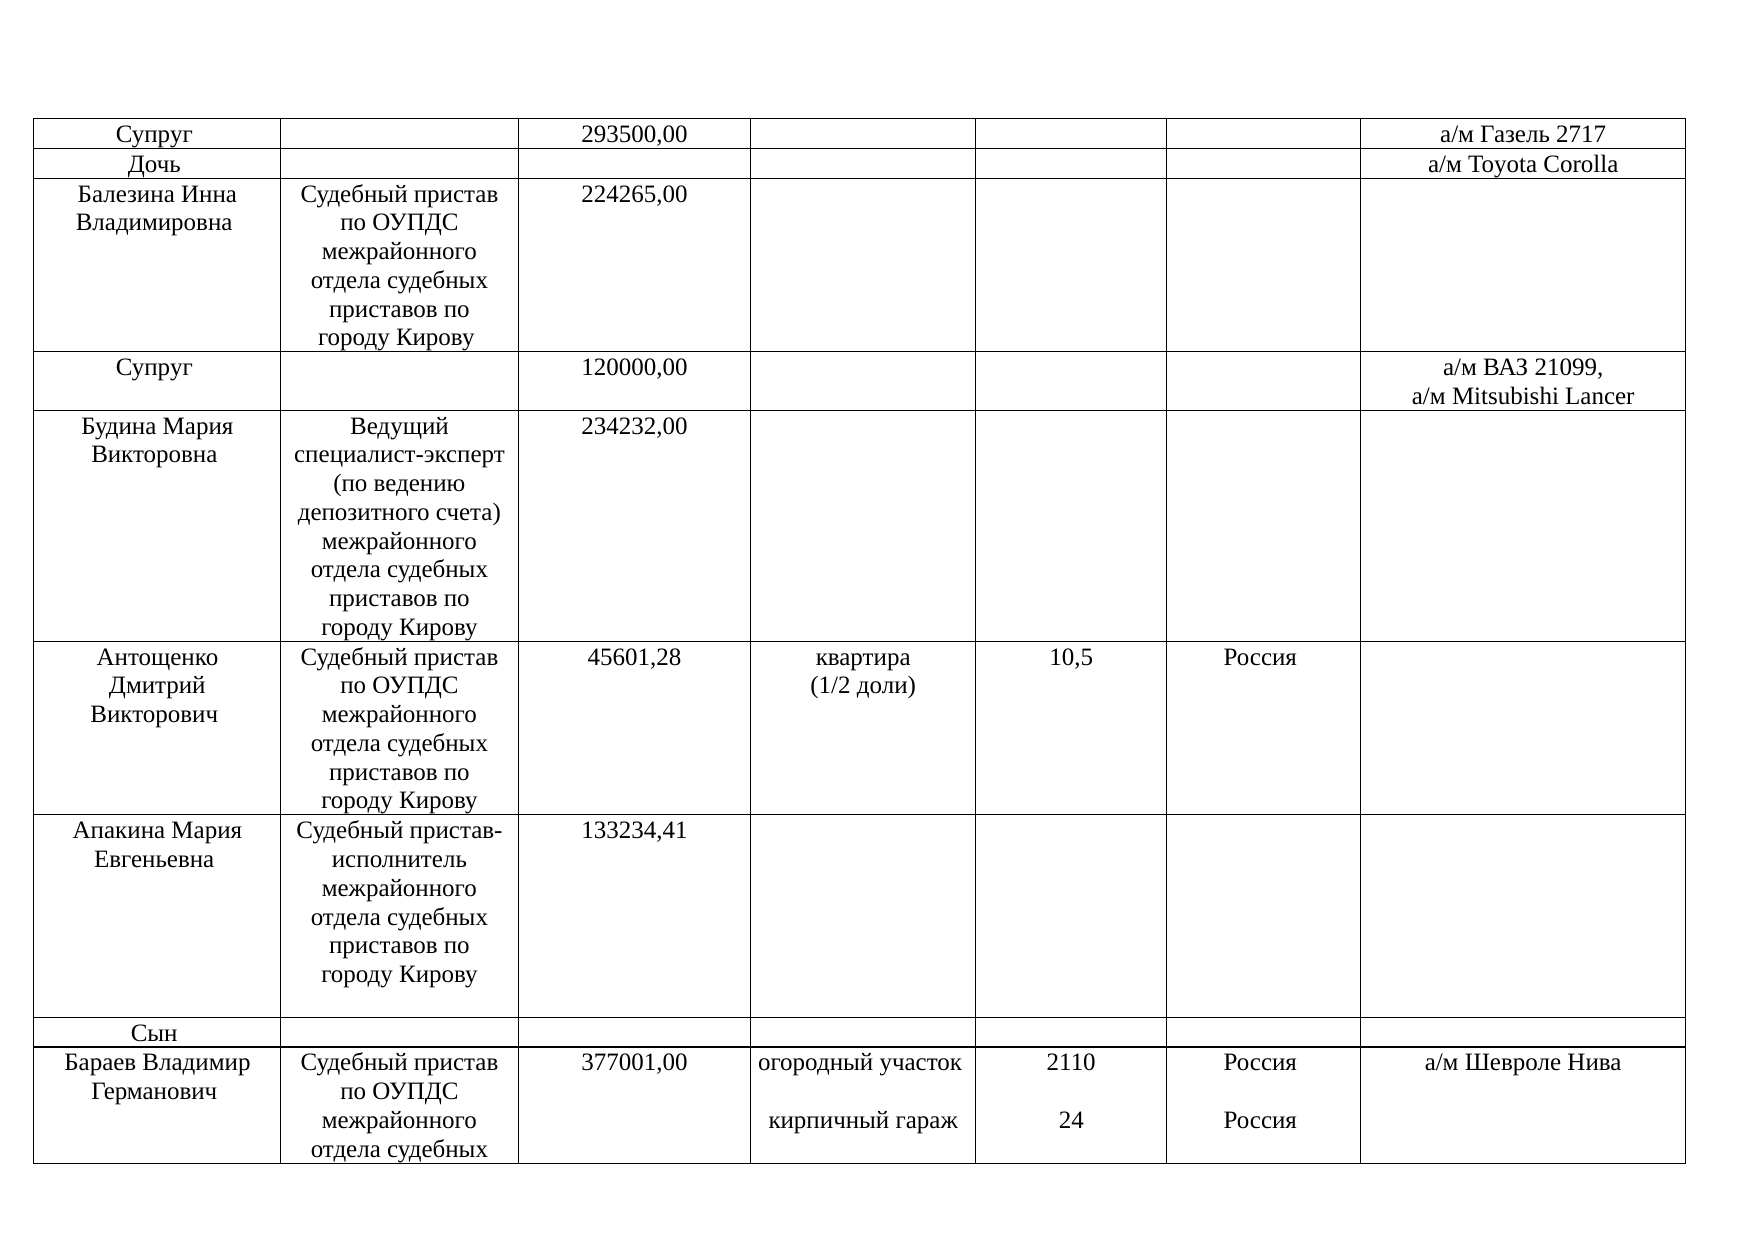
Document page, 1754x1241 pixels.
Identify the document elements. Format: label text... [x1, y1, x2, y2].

table_cell [281, 1018, 518, 1046]
table_cell 234232,00 [519, 411, 750, 641]
table_cell а/м ВАЗ 21099, а/м Mitsubishi Lancer [1361, 352, 1685, 410]
table_cell [1167, 119, 1360, 148]
table_cell [751, 179, 975, 351]
table_cell 2110 24 [976, 1048, 1166, 1162]
table_cell Супруг [34, 119, 280, 148]
table_cell а/м Toyota Corolla [1361, 149, 1685, 178]
table_cell Россия Россия [1167, 1048, 1360, 1162]
table_cell огородный участок кирпичный гараж [751, 1048, 975, 1162]
table_cell Бараев Владимир Германович [34, 1048, 280, 1162]
table_cell [976, 119, 1166, 148]
table_cell [281, 119, 518, 148]
table_cell [1167, 352, 1360, 410]
table_cell [976, 352, 1166, 410]
table_cell [1167, 815, 1360, 1017]
table_cell [976, 179, 1166, 351]
table_cell а/м Газель 2717 [1361, 119, 1685, 148]
table_cell [1167, 149, 1360, 178]
table_cell [1167, 411, 1360, 641]
table_cell Балезина Инна Владимировна [34, 179, 280, 351]
table_cell Дочь [34, 149, 280, 178]
table_cell Россия [1167, 642, 1360, 814]
table_cell Сын [34, 1018, 280, 1046]
table_cell [29, 410, 33, 641]
table_cell [976, 815, 1166, 1017]
table_cell 10,5 [976, 642, 1166, 814]
table_cell [1361, 1018, 1685, 1046]
table_cell 377001,00 [519, 1048, 750, 1162]
table_cell [976, 1018, 1166, 1046]
table_cell [751, 815, 975, 1017]
table_cell 293500,00 [519, 119, 750, 148]
table_cell [29, 1017, 33, 1046]
table_cell квартира (1/2 доли) [751, 642, 975, 814]
table_cell 45601,28 [519, 642, 750, 814]
table_cell [29, 178, 33, 351]
table_cell Судебный пристав по ОУПДС межрайонного отдела судебных [281, 1048, 518, 1162]
table_cell [29, 118, 33, 148]
table_cell [751, 1018, 975, 1046]
table_cell [1167, 1018, 1360, 1046]
table_cell [29, 351, 33, 410]
table_cell Апакина Мария Евгеньевна [34, 815, 280, 1017]
table_cell [1167, 179, 1360, 351]
table_cell 133234,41 [519, 815, 750, 1017]
table_cell [751, 411, 975, 641]
table_cell [281, 352, 518, 410]
table_cell Судебный пристав-исполнитель межрайонного отдела судебных приставов по городу Кирову [281, 815, 518, 1017]
table_cell [29, 148, 33, 178]
table_cell [1361, 642, 1685, 814]
table_cell [751, 352, 975, 410]
table_cell [1361, 411, 1685, 641]
table_cell [29, 641, 33, 814]
table_cell [29, 1046, 33, 1162]
table_cell [751, 119, 975, 148]
table_cell 224265,00 [519, 179, 750, 351]
table_cell Ведущий специалист-эксперт (по ведению депозитного счета) межрайонного отдела судебных приставов по городу Кирову [281, 411, 518, 641]
table_cell [519, 149, 750, 178]
table_cell Будина Мария Викторовна [34, 411, 280, 641]
table_cell [29, 814, 33, 1017]
table_cell [1361, 815, 1685, 1017]
table_cell [281, 149, 518, 178]
table_cell Судебный пристав по ОУПДС межрайонного отдела судебных приставов по городу Кирову [281, 179, 518, 351]
table_cell [519, 1018, 750, 1046]
table_cell 120000,00 [519, 352, 750, 410]
table_cell Антощенко Дмитрий Викторович [34, 642, 280, 814]
table_cell [976, 149, 1166, 178]
table_cell а/м Шевроле Нива [1361, 1048, 1685, 1162]
table_cell [1361, 179, 1685, 351]
table_cell [976, 411, 1166, 641]
table_cell Супруг [34, 352, 280, 410]
table_cell [751, 149, 975, 178]
table_cell Судебный пристав по ОУПДС межрайонного отдела судебных приставов по городу Кирову [281, 642, 518, 814]
